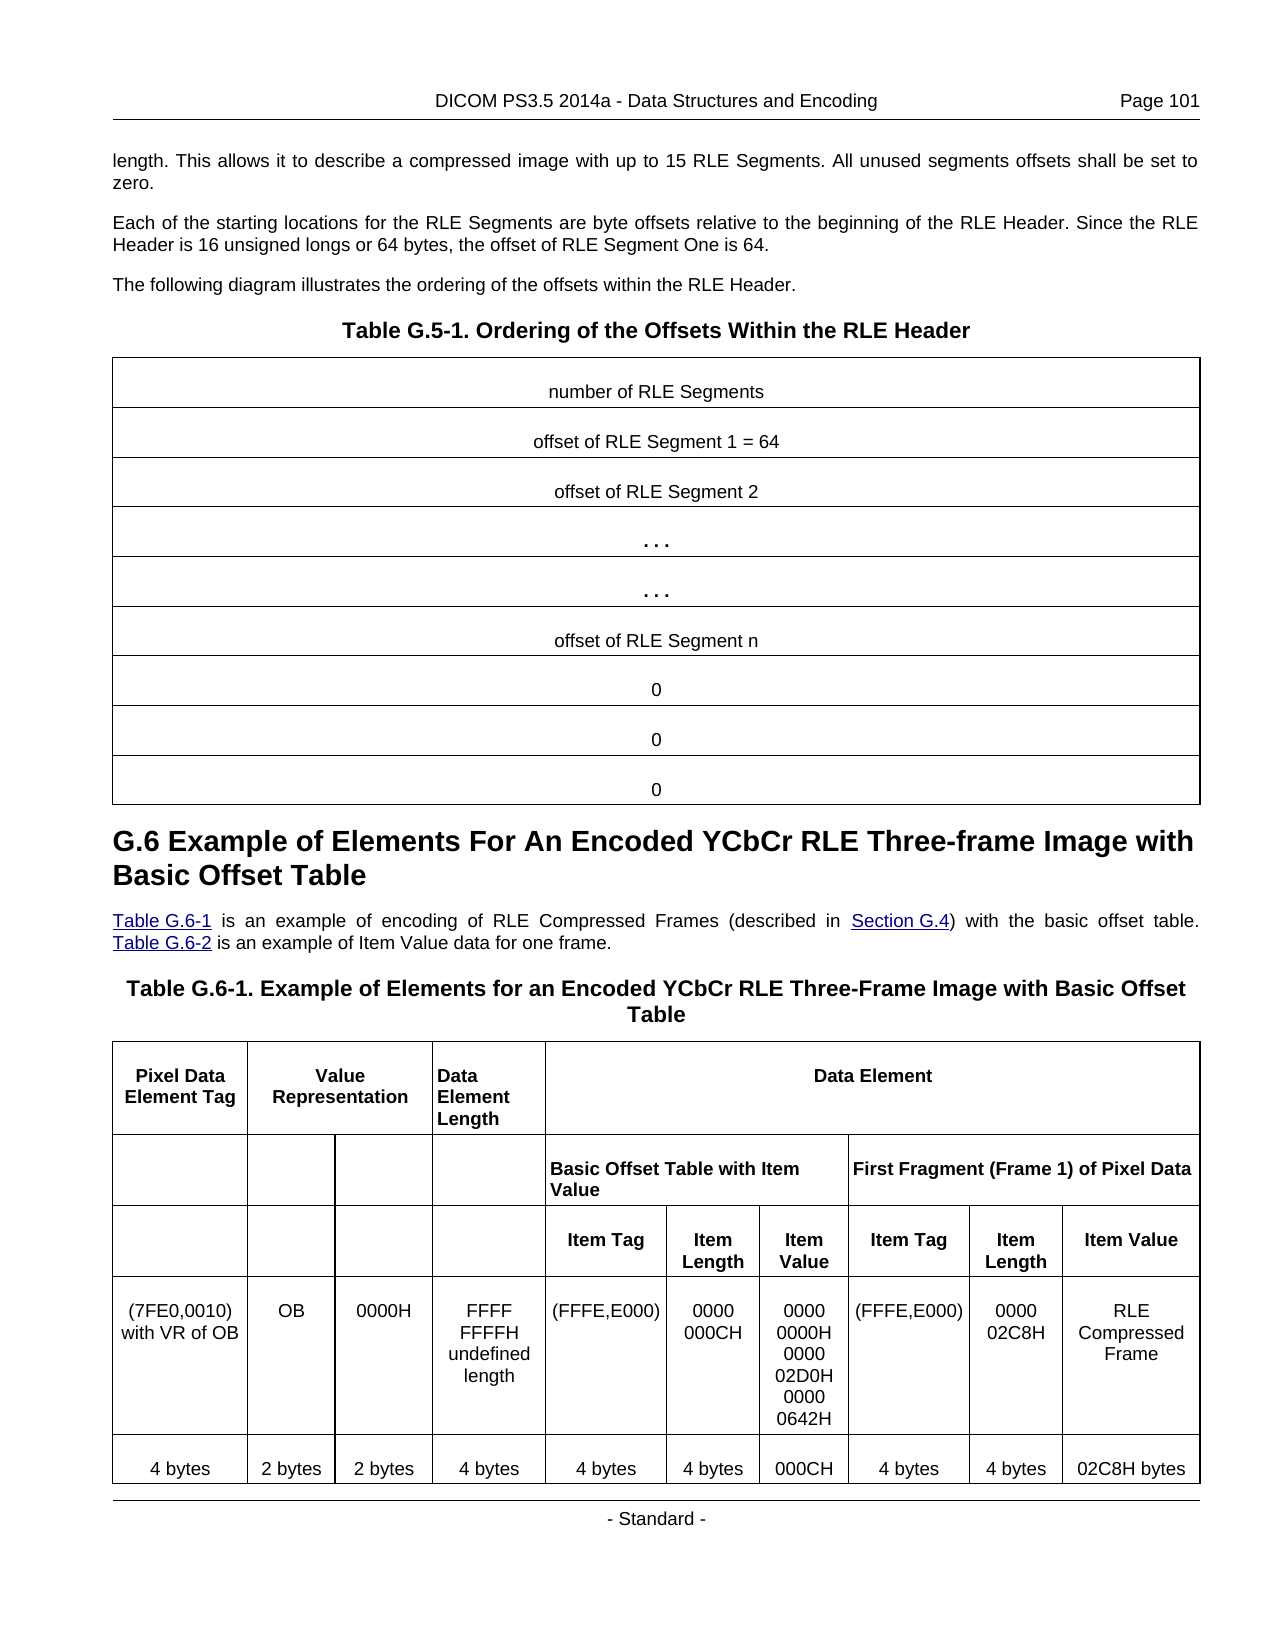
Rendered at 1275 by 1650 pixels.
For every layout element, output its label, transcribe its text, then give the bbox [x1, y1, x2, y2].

table_cell 000CH [760, 1435, 848, 1483]
table_header Data Element Length [433, 1042, 545, 1134]
table_cell [336, 1135, 432, 1205]
text length. This allows it to describe a compressed image with up to 15 RLE Segments. All unused segments offsets shall be set to zero. [112, 150, 1200, 193]
table_cell 4 bytes [546, 1435, 666, 1483]
table_cell FFFF FFFFH undefined length [433, 1277, 545, 1434]
table_cell 0000 0000H 0000 02D0H 0000 0642H [760, 1277, 848, 1434]
table_cell 2 bytes [336, 1435, 432, 1483]
table_cell Basic Offset Table with Item Value [546, 1135, 848, 1205]
table_cell [433, 1206, 545, 1276]
table_cell OB [248, 1277, 334, 1434]
table_cell 0 [113, 706, 1199, 755]
text Each of the starting locations for the RLE Segments are byte offsets relative to the beginning of the RLE Header. Since the RLE Header is 16 unsigned longs or 64 bytes, the offset of RLE Segment One is 64. [112, 212, 1200, 255]
table_cell Item Tag [546, 1206, 666, 1276]
table_header number of RLE Segments [113, 358, 1199, 407]
table_cell [433, 1135, 545, 1205]
table_cell (FFFE,E000) [849, 1277, 969, 1434]
table_cell (7FE0,0010) with VR of OB [113, 1277, 247, 1434]
table_cell 4 bytes [970, 1435, 1062, 1483]
table_cell 4 bytes [433, 1435, 545, 1483]
table_cell . . . [113, 507, 1199, 556]
text Table G.6-1 is an example of encoding of RLE Compressed Frames (described in Section G.4) with the basic offset table. Table G.6-2 is an example of Item Value data for one frame. [112, 910, 1200, 953]
table_header Value Representation [248, 1042, 432, 1134]
table_cell 4 bytes [113, 1435, 247, 1483]
table_cell . . . [113, 557, 1199, 606]
table_header Data Element [546, 1042, 1199, 1134]
table_cell RLE Compressed Frame [1063, 1277, 1199, 1434]
table_cell Item Value [1063, 1206, 1199, 1276]
table_cell offset of RLE Segment n [113, 607, 1199, 655]
table_cell Item Tag [849, 1206, 969, 1276]
table_cell offset of RLE Segment 2 [113, 458, 1199, 506]
table_cell [248, 1135, 334, 1205]
table_cell 2 bytes [248, 1435, 334, 1483]
table_cell 0000 02C8H [970, 1277, 1062, 1434]
table_cell 0000 000CH [667, 1277, 759, 1434]
table_cell 4 bytes [849, 1435, 969, 1483]
table_cell (FFFE,E000) [546, 1277, 666, 1434]
table_cell 0 [113, 656, 1199, 705]
table_cell offset of RLE Segment 1 = 64 [113, 408, 1199, 457]
table_cell First Fragment (Frame 1) of Pixel Data [849, 1135, 1199, 1205]
text G.6 Example of Elements For An Encoded YCbCr RLE Three-frame Image with Basic Offset Table [112, 824, 1200, 891]
table_cell [113, 1135, 247, 1205]
table_header Pixel Data Element Tag [113, 1042, 247, 1134]
text The following diagram illustrates the ordering of the offsets within the RLE Header. [112, 274, 1200, 295]
table_cell [113, 1206, 247, 1276]
table_cell Item Value [760, 1206, 848, 1276]
text Table G.5-1. Ordering of the Offsets Within the RLE Header [112, 318, 1200, 344]
text Table G.6-1. Example of Elements for an Encoded YCbCr RLE Three-Frame Image with Basic Offset Table [112, 976, 1200, 1027]
table_cell 0000H [336, 1277, 432, 1434]
table_cell [248, 1206, 334, 1276]
table_cell Item Length [667, 1206, 759, 1276]
table_cell 02C8H bytes [1063, 1435, 1199, 1483]
table_cell Item Length [970, 1206, 1062, 1276]
table_cell [336, 1206, 432, 1276]
table_cell 4 bytes [667, 1435, 759, 1483]
table_cell 0 [113, 756, 1199, 804]
